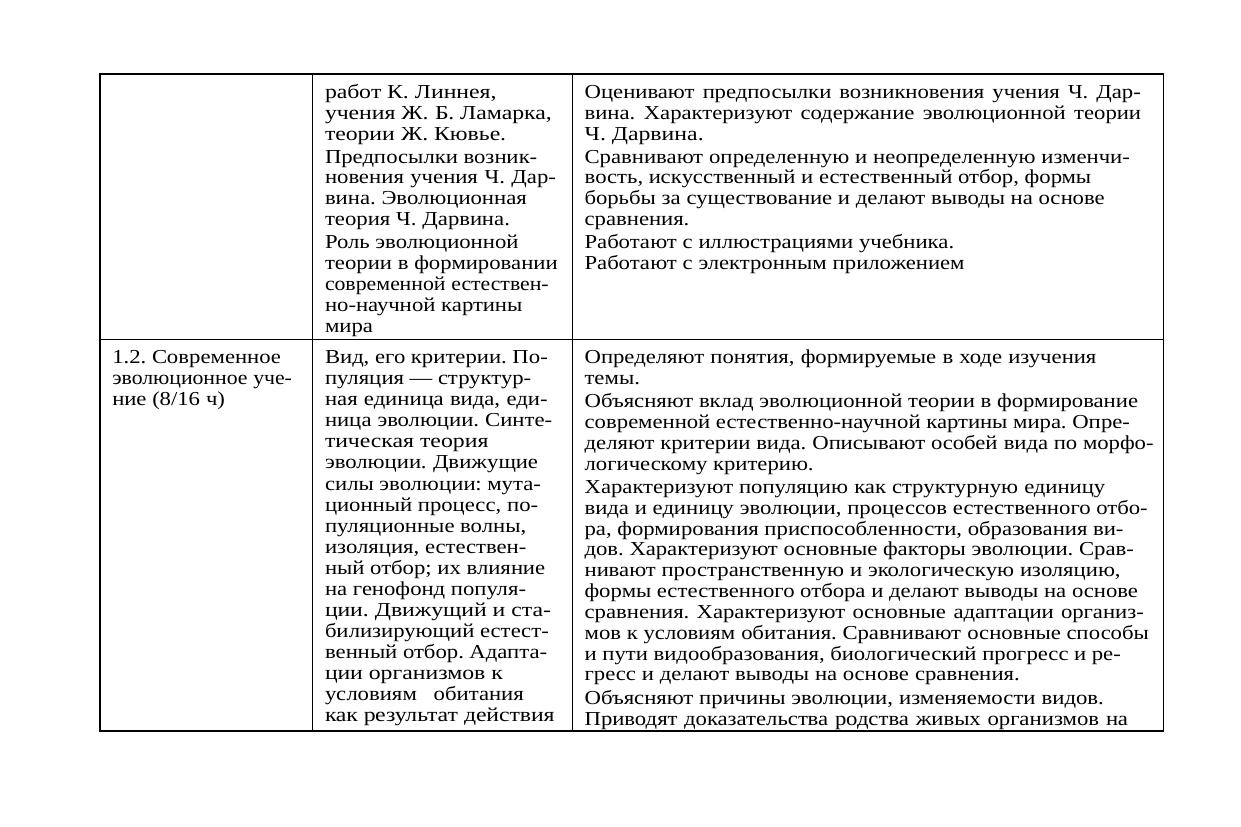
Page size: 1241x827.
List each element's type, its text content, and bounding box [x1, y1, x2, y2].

table_cell Определяют понятия, формируемые в ходе изучения темы. Объясняют вклад эволюционной теории в формирование современной естественно-научной картины мира. Опре- деляют критерии вида. Описывают особей вида по морфо- логическому критерию. Характеризуют популяцию как структурную единицу вида и единицу эволюции, процессов естественного отбо- ра, формирования приспособленности, образования ви- дов. Характеризуют основные факторы эволюции. Срав- нивают пространственную и экологическую изоляцию, формы естественного отбора и делают выводы на основе сравнения. Характеризуют основные адаптации организ- мов к условиям обитания. Сравнивают основные способы и пути видообразования, биологический прогресс и ре- гресс и делают выводы на основе сравнения. Объясняют причины эволюции, изменяемости видов. Приводят доказательства родства живых организмов на [573, 340, 1163, 730]
table_header Оценивают предпосылки возникновения учения Ч. Дар- вина. Характеризуют содержание эволюционной теории Ч. Дарвина. Сравнивают определенную и неопределенную изменчи- вость, искусственный и естественный отбор, формы борьбы за существование и делают выводы на основе сравнения. Работают с иллюстрациями учебника. Работают с электронным приложением [573, 75, 1163, 338]
table_cell Вид, его критерии. По- пуляция — структур- ная единица вида, еди- ница эволюции. Синте- тическая теория эволюции. Движущие силы эволюции: мута- ционный процесс, по- пуляционные волны, изоляция, естествен- ный отбор; их влияние на генофонд популя- ции. Движущий и ста- билизирующий естест- венный отбор. Адапта- ции организмов к условиям обитания как результат действия [313, 340, 572, 730]
table_header [101, 75, 312, 338]
table_header работ К. Линнея, учения Ж. Б. Ламарка, теории Ж. Кювье. Предпосылки возник- новения учения Ч. Дар- вина. Эволюционная теория Ч. Дарвина. Роль эволюционной теории в формировании современной естествен- но-научной картины мира [313, 75, 572, 338]
table_cell 1.2. Современное эволюционное уче- ние (8/16 ч) [101, 340, 312, 730]
